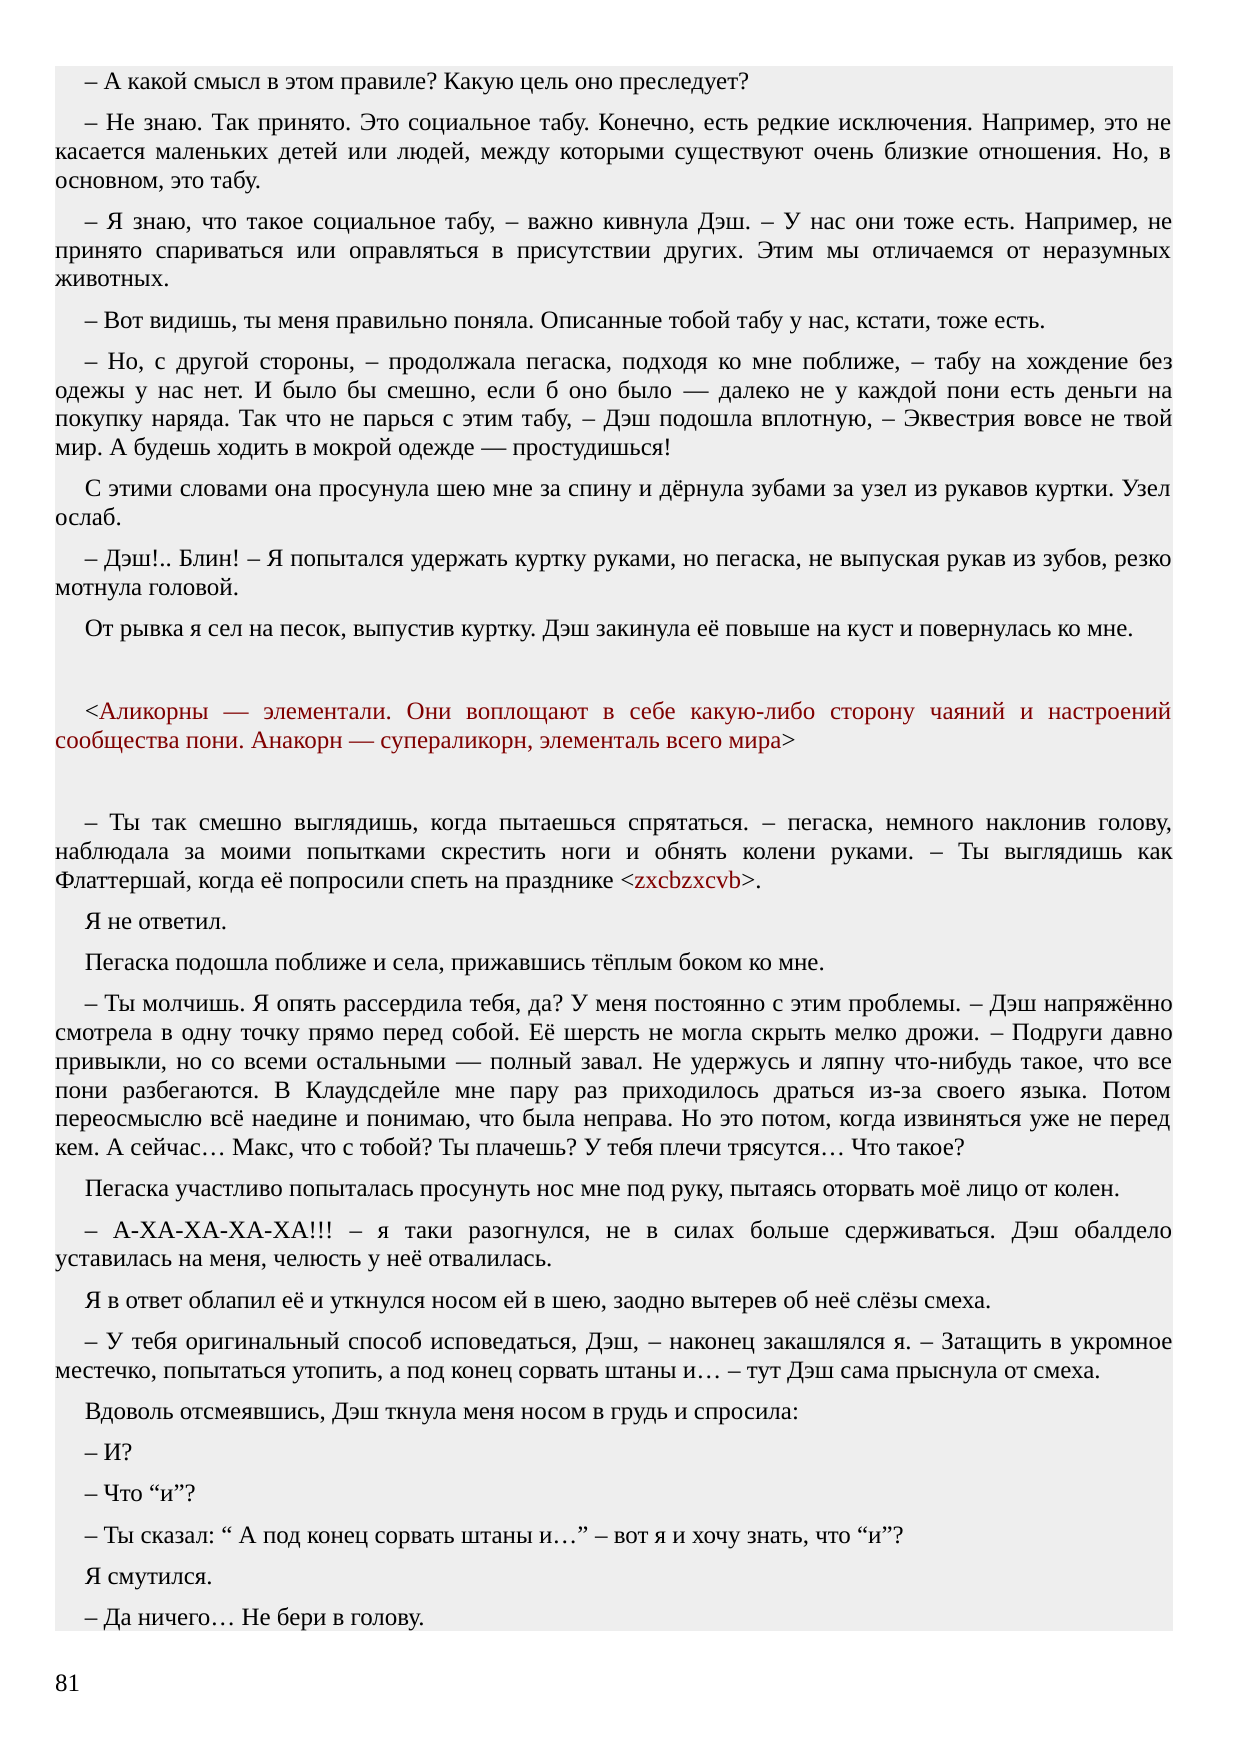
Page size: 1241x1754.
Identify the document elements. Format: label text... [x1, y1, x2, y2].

text – Не знаю. Так принято. Это социальное табу. Конечно, есть редкие исключения. Например, это не касается маленьких детей или людей, между которыми существуют очень близкие отношения. Но, в основном, это табу. [55, 107, 1173, 193]
text – У тебя оригинальный способ исповедаться, Дэш, – наконец закашлялся я. – Затащить в укромное местечко, попытаться утопить, а под конец сорвать штаны и… – тут Дэш сама прыснула от смеха. [55, 1326, 1173, 1383]
text Вдоволь отсмеявшись, Дэш ткнула меня носом в грудь и спросила: [55, 1396, 1173, 1425]
text – Ты так смешно выглядишь, когда пытаешься спрятаться. – пегаска, немного наклонив голову, наблюдала за моими попытками скрестить ноги и обнять колени руками. – Ты выглядишь как Флаттершай, когда её попросили спеть на празднике <zxcbzxcvb>. [55, 807, 1173, 893]
text – И? [55, 1437, 1173, 1466]
text Пегаска участливо попыталась просунуть нос мне под руку, пытаясь оторвать моё лицо от колен. [55, 1173, 1173, 1202]
text – Да ничего… Не бери в голову. [55, 1602, 1173, 1631]
text <Аликорны — элементали. Они воплощают в себе какую-либо сторону чаяний и настроений сообщества пони. Анакорн — супераликорн, элементаль всего мира> [55, 696, 1173, 753]
text – Ты сказал: “ А под конец сорвать штаны и…” – вот я и хочу знать, что “и”? [55, 1520, 1173, 1548]
text Я в ответ облапил её и уткнулся носом ей в шею, заодно вытерев об неё слёзы смеха. [55, 1285, 1173, 1313]
text Я не ответил. [55, 906, 1173, 935]
text – Вот видишь, ты меня правильно поняла. Описанные тобой табу у нас, кстати, тоже есть. [55, 305, 1173, 333]
text – Что “и”? [55, 1478, 1173, 1507]
text Я смутился. [55, 1561, 1173, 1590]
text С этими словами она просунула шею мне за спину и дёрнула зубами за узел из рукавов куртки. Узел ослаб. [55, 473, 1173, 531]
text Пегаска подошла поближе и села, прижавшись тёплым боком ко мне. [55, 947, 1173, 976]
text От рывка я сел на песок, выпустив куртку. Дэш закинула её повыше на куст и повернулась ко мне. [55, 613, 1173, 642]
text – Ты молчишь. Я опять рассердила тебя, да? У меня постоянно с этим проблемы. – Дэш напряжённо смотрела в одну точку прямо перед собой. Её шерсть не могла скрыть мелко дрожи. – Подруги давно привыкли, но со всеми остальными — полный завал. Не удержусь и ляпну что-нибудь такое, что все пони разбегаются. В Клаудсдейле мне пару раз приходилось драться из-за своего языка. Потом переосмыслю всё наедине и понимаю, что была неправа. Но это потом, когда извиняться уже не перед кем. А сейчас… Макс, что с тобой? Ты плачешь? У тебя плечи трясутся… Что такое? [55, 988, 1173, 1161]
text – А какой смысл в этом правиле? Какую цель оно преследует? [55, 66, 1173, 95]
text – А-ХА-ХА-ХА-ХА!!! – я таки разогнулся, не в силах больше сдерживаться. Дэш обалдело уставилась на меня, челюсть у неё отвалилась. [55, 1215, 1173, 1272]
text – Но, с другой стороны, – продолжала пегаска, подходя ко мне поближе, – табу на хождение без одежы у нас нет. И было бы смешно, если б оно было — далеко не у каждой пони есть деньги на покупку наряда. Так что не парься с этим табу, – Дэш подошла вплотную, – Эквестрия вовсе не твой мир. А будешь ходить в мокрой одежде — простудишься! [55, 346, 1173, 461]
text – Я знаю, что такое социальное табу, – важно кивнула Дэш. – У нас они тоже есть. Например, не принято спариваться или оправляться в присутствии других. Этим мы отличаемся от неразумных животных. [55, 206, 1173, 292]
text – Дэш!.. Блин! – Я попытался удержать куртку руками, но пегаска, не выпуская рукав из зубов, резко мотнула головой. [55, 543, 1173, 601]
